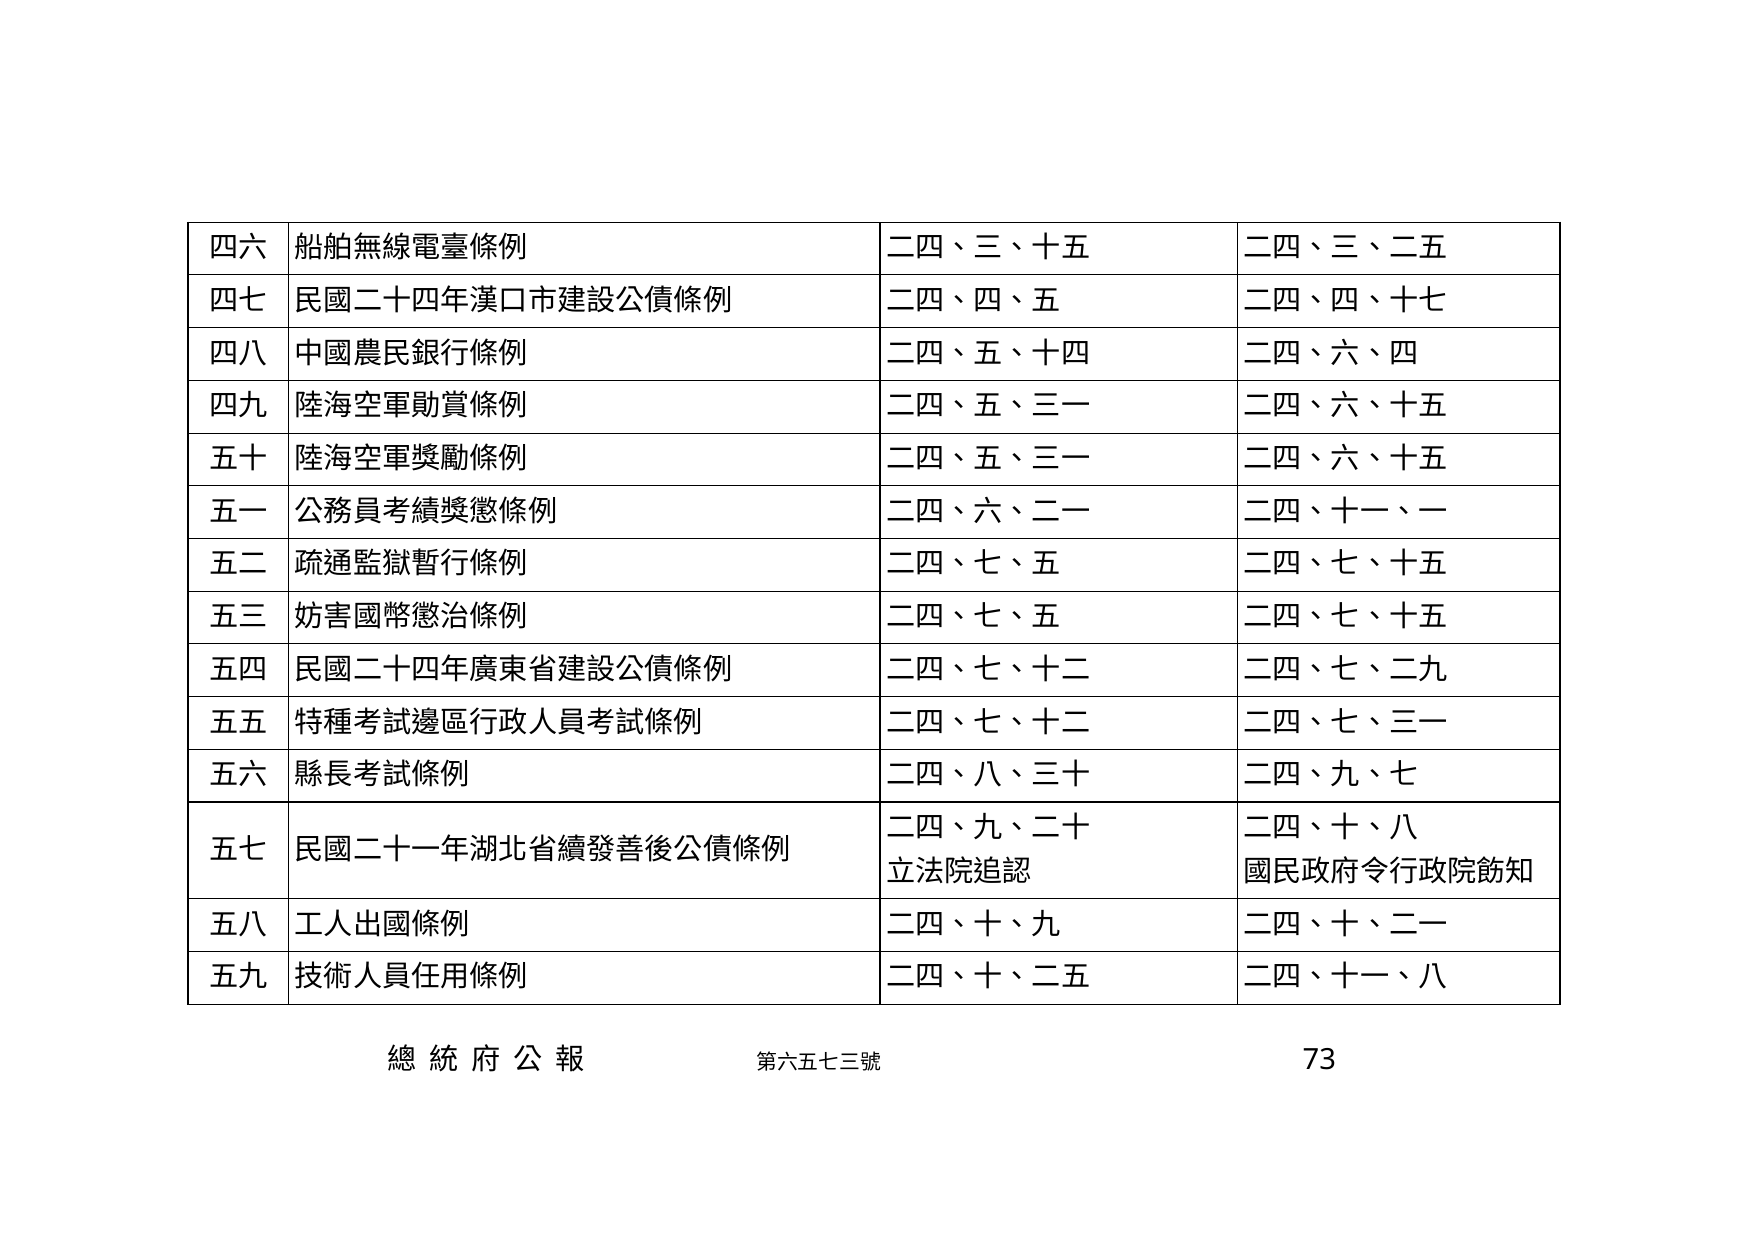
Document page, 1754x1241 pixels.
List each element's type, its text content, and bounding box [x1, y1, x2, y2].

table_cell 五三 [189, 592, 288, 643]
table_cell 二四、十一、八 [1238, 952, 1559, 1003]
table_cell 二四、五、三一 [881, 381, 1237, 432]
table_cell 二四、七、十五 [1238, 592, 1559, 643]
table_cell 五二 [189, 539, 288, 591]
table_cell 二四、四、十七 [1238, 275, 1559, 327]
table_cell 五六 [189, 750, 288, 801]
table_cell 四八 [189, 328, 288, 380]
table_cell 縣長考試條例 [289, 750, 879, 801]
table_cell 二四、九、七 [1238, 750, 1559, 801]
table_cell 二四、五、三一 [881, 434, 1237, 485]
table_cell 陸海空軍獎勵條例 [289, 434, 879, 485]
table_cell 民國二十四年漢口市建設公債條例 [289, 275, 879, 327]
table_cell 四九 [189, 381, 288, 432]
table_cell 二四、十、二一 [1238, 899, 1559, 951]
table_cell 公務員考績獎懲條例 [289, 486, 879, 538]
table_cell 民國二十一年湖北省續發善後公債條例 [289, 803, 879, 898]
table_cell 二四、七、三一 [1238, 697, 1559, 749]
table_cell 特種考試邊區行政人員考試條例 [289, 697, 879, 749]
table_cell 二四、六、四 [1238, 328, 1559, 380]
table_cell 中國農民銀行條例 [289, 328, 879, 380]
table_cell 二四、五、十四 [881, 328, 1237, 380]
table_cell 二四、四、五 [881, 275, 1237, 327]
table_cell 二四、七、十二 [881, 644, 1237, 696]
table_cell 四六 [189, 223, 288, 274]
table_cell 二四、三、十五 [881, 223, 1237, 274]
table_cell 民國二十四年廣東省建設公債條例 [289, 644, 879, 696]
table_cell 二四、七、十二 [881, 697, 1237, 749]
table_cell 二四、十、二五 [881, 952, 1237, 1003]
table_cell 二四、七、五 [881, 592, 1237, 643]
table_cell 妨害國幣懲治條例 [289, 592, 879, 643]
table_cell 船舶無線電臺條例 [289, 223, 879, 274]
table_cell 五七 [189, 803, 288, 898]
table_cell 二四、六、二一 [881, 486, 1237, 538]
table_cell 二四、七、二九 [1238, 644, 1559, 696]
table_cell 技術人員任用條例 [289, 952, 879, 1003]
table_cell 二四、十一、一 [1238, 486, 1559, 538]
table_cell 五一 [189, 486, 288, 538]
table_cell 二四、三、二五 [1238, 223, 1559, 274]
table_cell 陸海空軍勛賞條例 [289, 381, 879, 432]
table_cell 二四、六、十五 [1238, 434, 1559, 485]
table_cell 二四、十、八 國民政府令行政院飭知 [1238, 803, 1559, 898]
table_cell 二四、九、二十 立法院追認 [881, 803, 1237, 898]
table_cell 四七 [189, 275, 288, 327]
table_cell 二四、七、五 [881, 539, 1237, 591]
table_cell 五四 [189, 644, 288, 696]
table_cell 二四、七、十五 [1238, 539, 1559, 591]
table_cell 二四、六、十五 [1238, 381, 1559, 432]
table_cell 五五 [189, 697, 288, 749]
table_cell 工人出國條例 [289, 899, 879, 951]
table_cell 五九 [189, 952, 288, 1003]
table_cell 疏通監獄暫行條例 [289, 539, 879, 591]
table_cell 五八 [189, 899, 288, 951]
table_cell 二四、十、九 [881, 899, 1237, 951]
table_cell 二四、八、三十 [881, 750, 1237, 801]
table_cell 五十 [189, 434, 288, 485]
